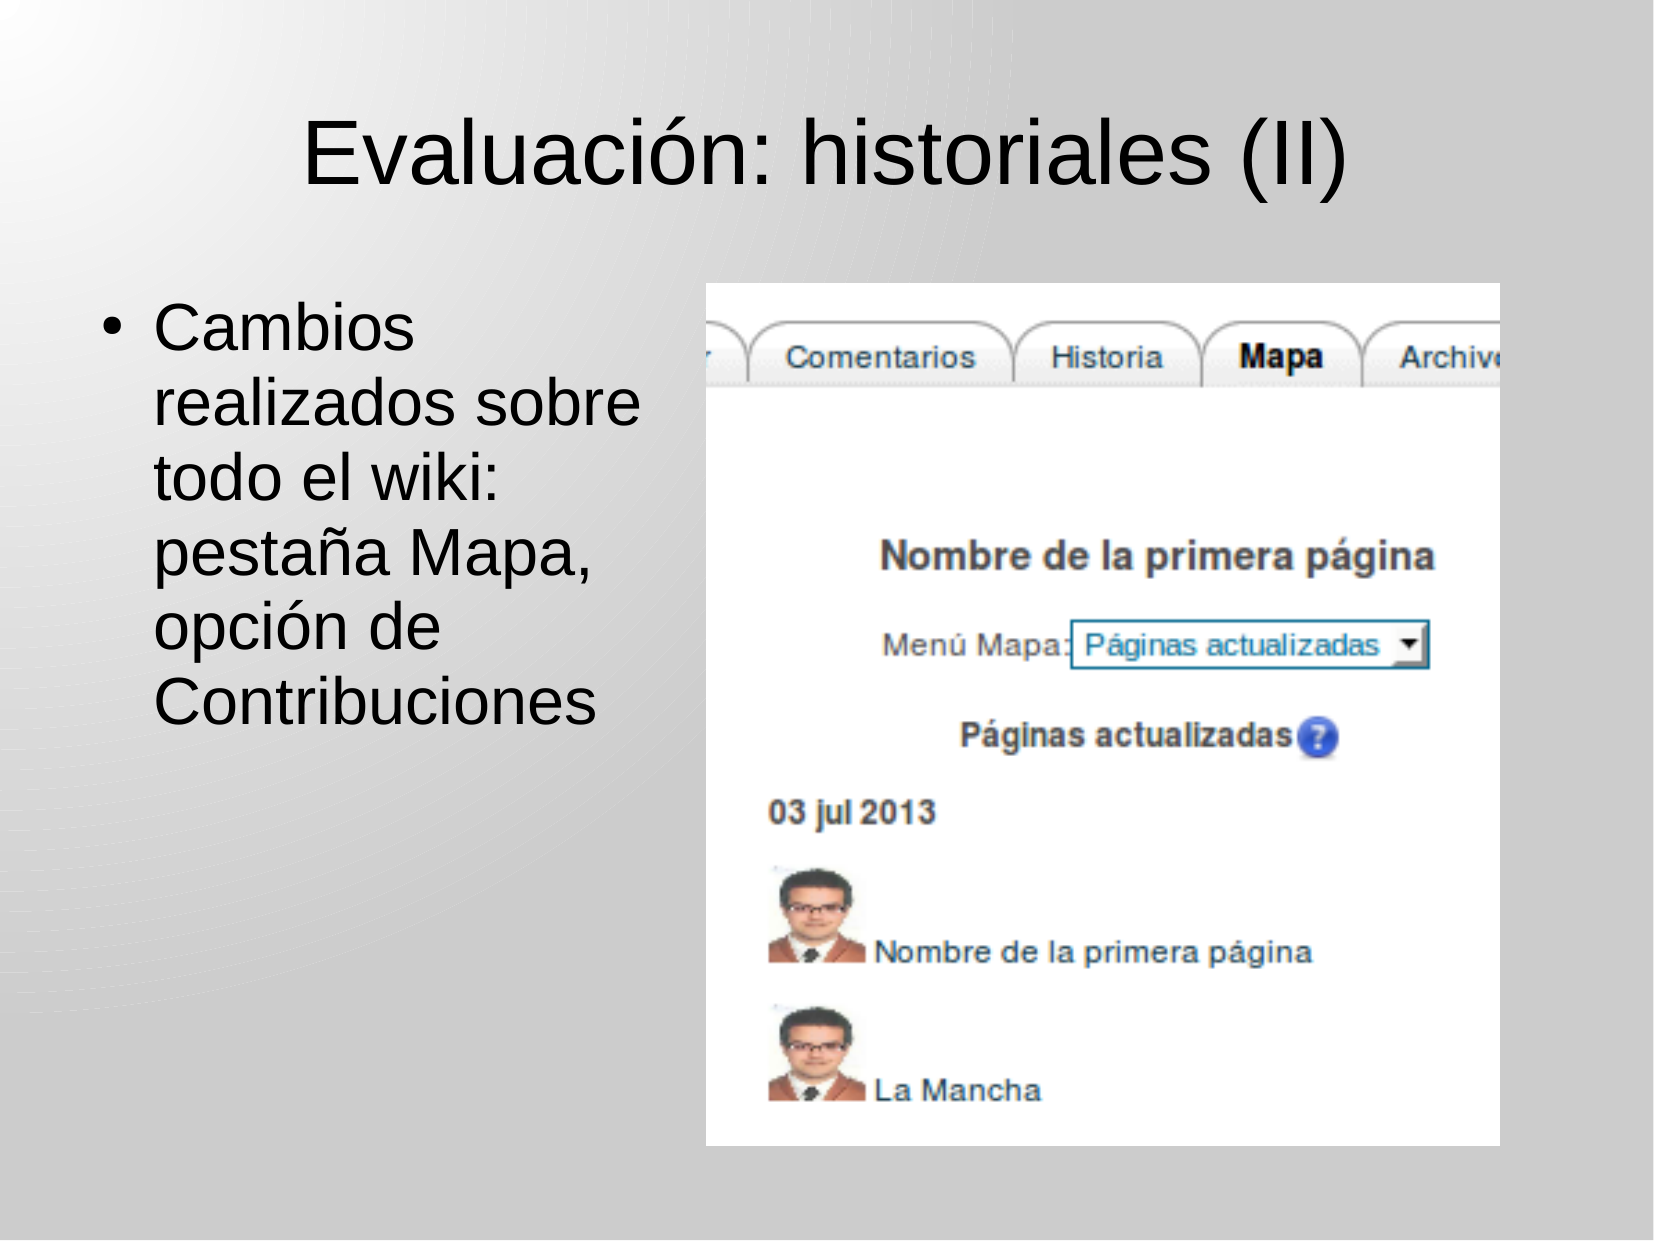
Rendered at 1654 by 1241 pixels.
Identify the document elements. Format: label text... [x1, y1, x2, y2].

list Cambios realizados sobre todo el wiki: pestaña Mapa, opción de Contribuciones [82, 290, 706, 1109]
picture [706, 283, 1500, 1146]
title Evaluación: historiales (II) [82, 49, 1571, 257]
